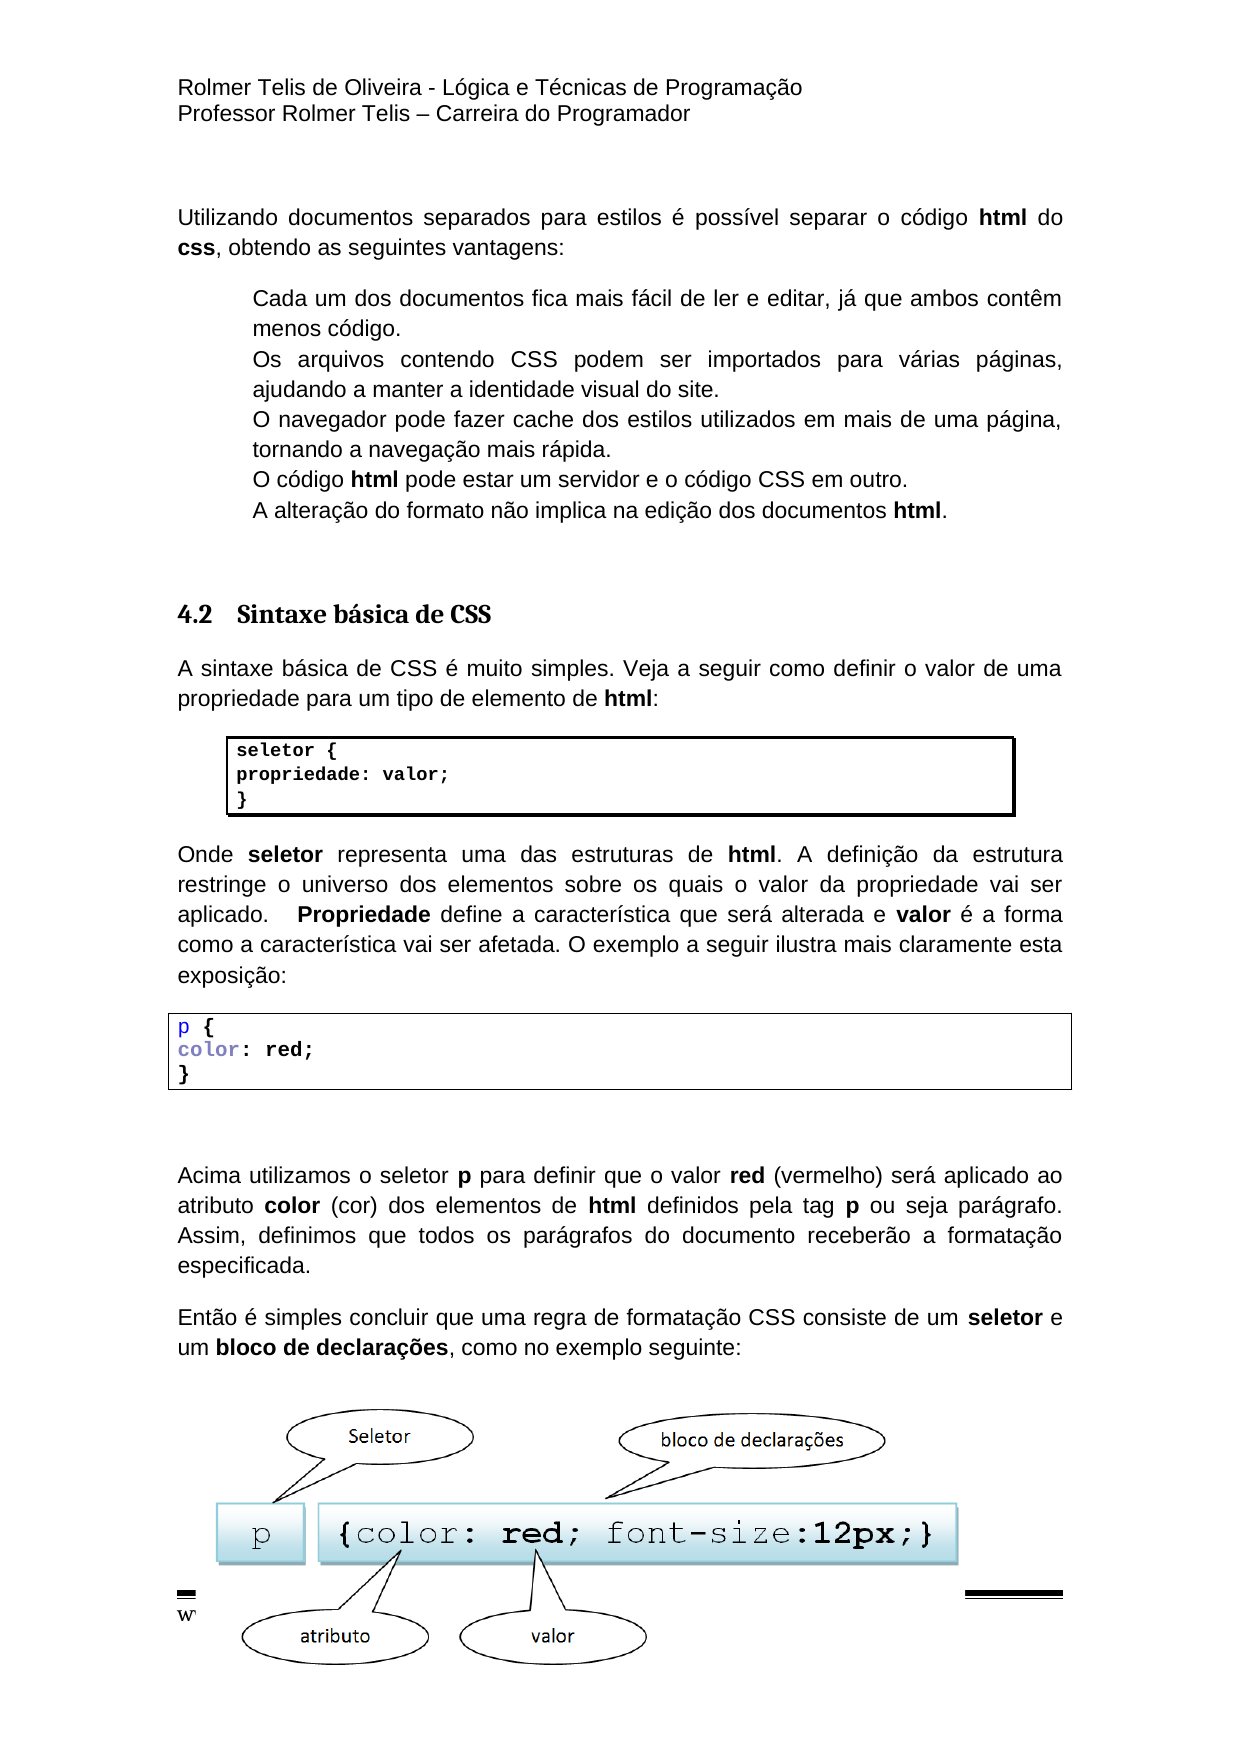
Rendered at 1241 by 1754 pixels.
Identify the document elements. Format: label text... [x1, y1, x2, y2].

text p { [169, 1014, 1071, 1039]
list O navegador pode fazer cache dos estilos utilizados em mais de uma página, tornando a navegação mais rápida. [252, 406, 1063, 462]
text } [228, 785, 1012, 813]
text propriedade: valor; [228, 761, 1012, 785]
text } [169, 1060, 1071, 1089]
text Acima utilizamos o seletor p para definir que o valor red (vermelho) será aplicado ao atributo color (cor) dos elementos de html definidos pela tag p ou seja parágrafo. Assim, definimos que todos os parágrafos do documento receberão a formatação especificada. [177, 1162, 1063, 1279]
text Então é simples concluir que uma regra de formatação CSS consiste de um seletor e um bloco de declarações, como no exemplo seguinte: [177, 1303, 1063, 1360]
text color: red; [177, 1039, 1063, 1060]
text seletor { [228, 739, 1012, 761]
subtitle Sintaxe básica de CSS [177, 599, 1063, 630]
list Os arquivos contendo CSS podem ser importados para várias páginas, ajudando a manter a identidade visual do site. [252, 346, 1063, 402]
text Onde seletor representa uma das estruturas de html. A definição da estrutura restringe o universo dos elementos sobre os quais o valor da propriedade vai ser aplicado. Propriedade define a característica que será alterada e valor é a forma como a característica vai ser afetada. O exemplo a seguir ilustra mais claramente esta exposição: [177, 841, 1063, 988]
list Cada um dos documentos fica mais fácil de ler e editar, já que ambos contêm menos código. [252, 285, 1063, 342]
picture [195, 1403, 966, 1670]
list A alteração do formato não implica na edição dos documentos html. [252, 497, 1063, 523]
text A sintaxe básica de CSS é muito simples. Veja a seguir como definir o valor de uma propriedade para um tipo de elemento de html: [177, 655, 1063, 712]
text Utilizando documentos separados para estilos é possível separar o código html do css, obtendo as seguintes vantagens: [177, 204, 1063, 260]
list O código html pode estar um servidor e o código CSS em outro. [252, 466, 1063, 493]
